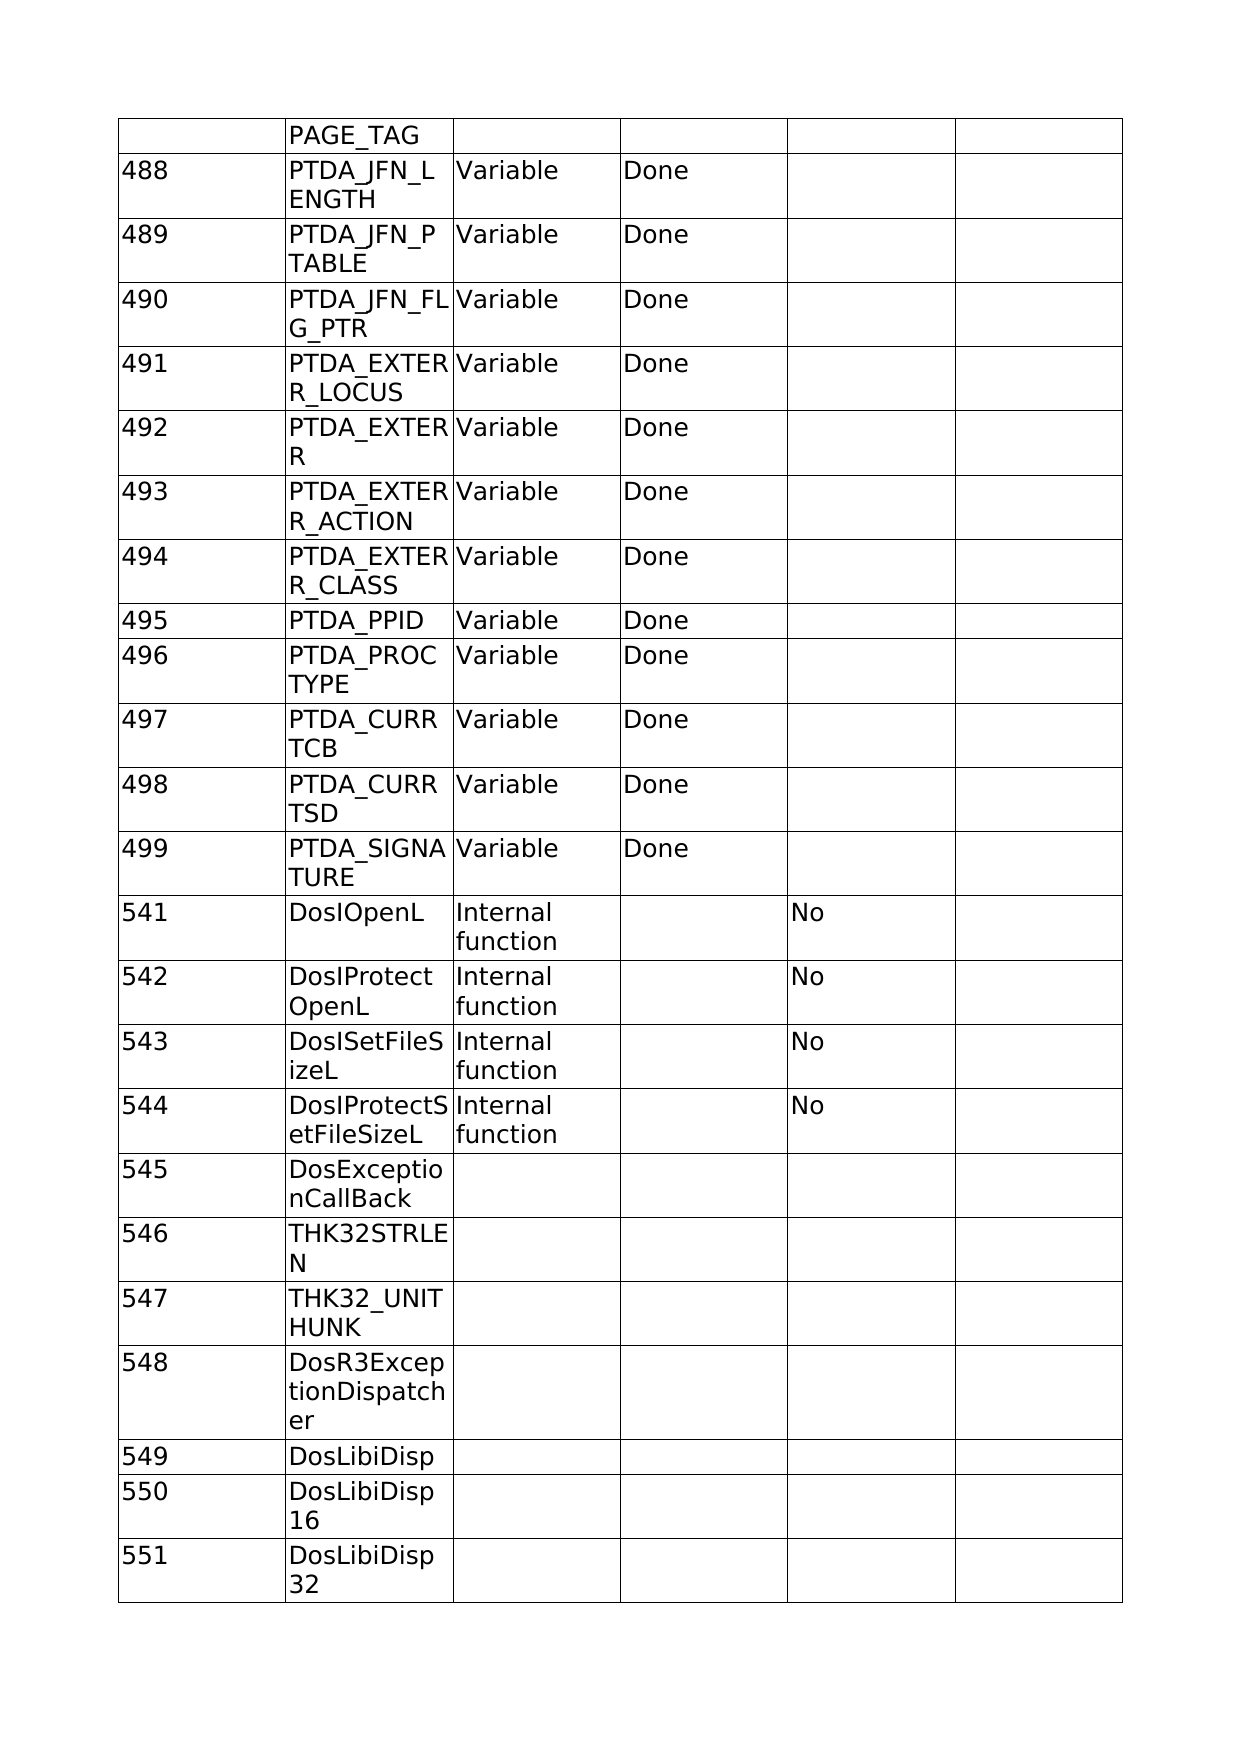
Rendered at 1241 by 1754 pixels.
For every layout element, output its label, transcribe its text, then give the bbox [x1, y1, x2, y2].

table_cell No [788, 896, 955, 959]
table_cell [956, 704, 1122, 767]
table_cell Variable [454, 411, 620, 474]
table_cell Variable [454, 604, 620, 638]
table_cell 493 [119, 476, 285, 539]
table_cell [788, 1282, 955, 1345]
table_cell [788, 1346, 955, 1439]
table_cell Variable [454, 219, 620, 282]
table_cell No [788, 1089, 955, 1152]
table_cell [621, 119, 787, 153]
table_cell [956, 1025, 1122, 1088]
table_cell [956, 1154, 1122, 1217]
table_cell [119, 119, 285, 153]
table_cell No [788, 1025, 955, 1088]
table_cell [788, 154, 955, 217]
table_cell [956, 119, 1122, 153]
table_cell 499 [119, 832, 285, 895]
table_cell [788, 1475, 955, 1538]
table_cell Internal function [454, 896, 620, 959]
table_cell [454, 119, 620, 153]
table_cell [956, 639, 1122, 702]
table_cell [956, 476, 1122, 539]
table_cell PTDA_EXTERR_CLASS [286, 540, 453, 603]
table_cell 494 [119, 540, 285, 603]
table_cell DosLibiDisp16 [286, 1475, 453, 1538]
table_cell [788, 347, 955, 410]
table_cell Done [621, 832, 787, 895]
table_cell [956, 1475, 1122, 1538]
table_cell [454, 1282, 620, 1345]
table_cell [956, 219, 1122, 282]
table_cell Variable [454, 347, 620, 410]
table_cell [956, 347, 1122, 410]
table_cell [956, 1346, 1122, 1439]
table_cell 545 [119, 1154, 285, 1217]
table_cell [788, 639, 955, 702]
table_cell 488 [119, 154, 285, 217]
table_cell [621, 1346, 787, 1439]
table_cell [621, 961, 787, 1024]
table_cell [621, 1440, 787, 1474]
table_cell [956, 604, 1122, 638]
table_cell PTDA_EXTERR_ACTION [286, 476, 453, 539]
table_cell [956, 283, 1122, 346]
table_cell PTDA_EXTERR [286, 411, 453, 474]
table_cell [621, 1218, 787, 1281]
table_cell DosLibiDisp [286, 1440, 453, 1474]
table_cell 548 [119, 1346, 285, 1439]
table_cell DosISetFileSizeL [286, 1025, 453, 1088]
table_cell DosLibiDisp32 [286, 1539, 453, 1602]
table_cell [956, 1440, 1122, 1474]
table_cell [956, 1089, 1122, 1152]
table_cell [788, 768, 955, 831]
table_cell Done [621, 768, 787, 831]
table_cell 492 [119, 411, 285, 474]
table_cell 542 [119, 961, 285, 1024]
table_cell [956, 540, 1122, 603]
table_cell 550 [119, 1475, 285, 1538]
table_cell [788, 832, 955, 895]
table_cell [956, 961, 1122, 1024]
table_cell Variable [454, 704, 620, 767]
table_cell [956, 832, 1122, 895]
table_cell 541 [119, 896, 285, 959]
table_cell [956, 1539, 1122, 1602]
table_cell [621, 1154, 787, 1217]
table_cell [454, 1154, 620, 1217]
table_cell Done [621, 219, 787, 282]
table_cell [454, 1218, 620, 1281]
table_cell [956, 411, 1122, 474]
table_cell PTDA_PROCTYPE [286, 639, 453, 702]
table_cell Done [621, 704, 787, 767]
table_cell 491 [119, 347, 285, 410]
table_cell No [788, 961, 955, 1024]
table_cell PTDA_PPID [286, 604, 453, 638]
table_cell [788, 604, 955, 638]
table_cell [788, 119, 955, 153]
table_cell [454, 1346, 620, 1439]
table_cell [788, 704, 955, 767]
table_cell Done [621, 540, 787, 603]
table_cell PTDA_CURRTCB [286, 704, 453, 767]
table_cell 543 [119, 1025, 285, 1088]
table_cell [621, 1539, 787, 1602]
table_cell [788, 219, 955, 282]
table_cell [788, 1440, 955, 1474]
table_cell 551 [119, 1539, 285, 1602]
table_cell Variable [454, 283, 620, 346]
table_cell 549 [119, 1440, 285, 1474]
table_cell [956, 768, 1122, 831]
table_cell [788, 1539, 955, 1602]
table_cell Done [621, 639, 787, 702]
table_cell Internal function [454, 1089, 620, 1152]
table_cell Done [621, 154, 787, 217]
table_cell Done [621, 347, 787, 410]
table_cell Variable [454, 540, 620, 603]
table_cell PTDA_JFN_PTABLE [286, 219, 453, 282]
table_cell THK32_UNITHUNK [286, 1282, 453, 1345]
table_cell Variable [454, 154, 620, 217]
table_cell [454, 1475, 620, 1538]
table_cell [956, 154, 1122, 217]
table_cell PTDA_EXTERR_LOCUS [286, 347, 453, 410]
table_cell 490 [119, 283, 285, 346]
table_cell 546 [119, 1218, 285, 1281]
table_cell PTDA_CURRTSD [286, 768, 453, 831]
table_cell DosIOpenL [286, 896, 453, 959]
table_cell 498 [119, 768, 285, 831]
table_cell PTDA_JFN_FLG_PTR [286, 283, 453, 346]
table_cell Internal function [454, 1025, 620, 1088]
table_cell DosExceptionCallBack [286, 1154, 453, 1217]
table_cell PTDA_JFN_LENGTH [286, 154, 453, 217]
table_cell [956, 896, 1122, 959]
table_cell DosIProtectOpenL [286, 961, 453, 1024]
table_cell Variable [454, 476, 620, 539]
table_cell [621, 1089, 787, 1152]
table_cell DosR3ExceptionDispatcher [286, 1346, 453, 1439]
table_cell 547 [119, 1282, 285, 1345]
table_cell Variable [454, 832, 620, 895]
table_cell Internal function [454, 961, 620, 1024]
table_cell 496 [119, 639, 285, 702]
table_cell [621, 1282, 787, 1345]
table_cell [788, 411, 955, 474]
table_cell Done [621, 476, 787, 539]
table_cell 544 [119, 1089, 285, 1152]
table_cell [788, 1218, 955, 1281]
table_cell 495 [119, 604, 285, 638]
table_cell [621, 1025, 787, 1088]
table_cell 497 [119, 704, 285, 767]
table_cell [788, 540, 955, 603]
table_cell [956, 1218, 1122, 1281]
table_cell DosIProtectSetFileSizeL [286, 1089, 453, 1152]
table_cell PTDA_SIGNATURE [286, 832, 453, 895]
table_cell [621, 1475, 787, 1538]
table_cell [454, 1440, 620, 1474]
table_cell Variable [454, 768, 620, 831]
table_cell [788, 1154, 955, 1217]
table_cell Done [621, 411, 787, 474]
table_cell PAGE_TAG [286, 119, 453, 153]
table_cell [788, 283, 955, 346]
table_cell Done [621, 604, 787, 638]
table_cell Done [621, 283, 787, 346]
table_cell [788, 476, 955, 539]
table_cell Variable [454, 639, 620, 702]
table_cell THK32STRLEN [286, 1218, 453, 1281]
table_cell 489 [119, 219, 285, 282]
table_cell [956, 1282, 1122, 1345]
table_cell [454, 1539, 620, 1602]
table_cell [621, 896, 787, 959]
